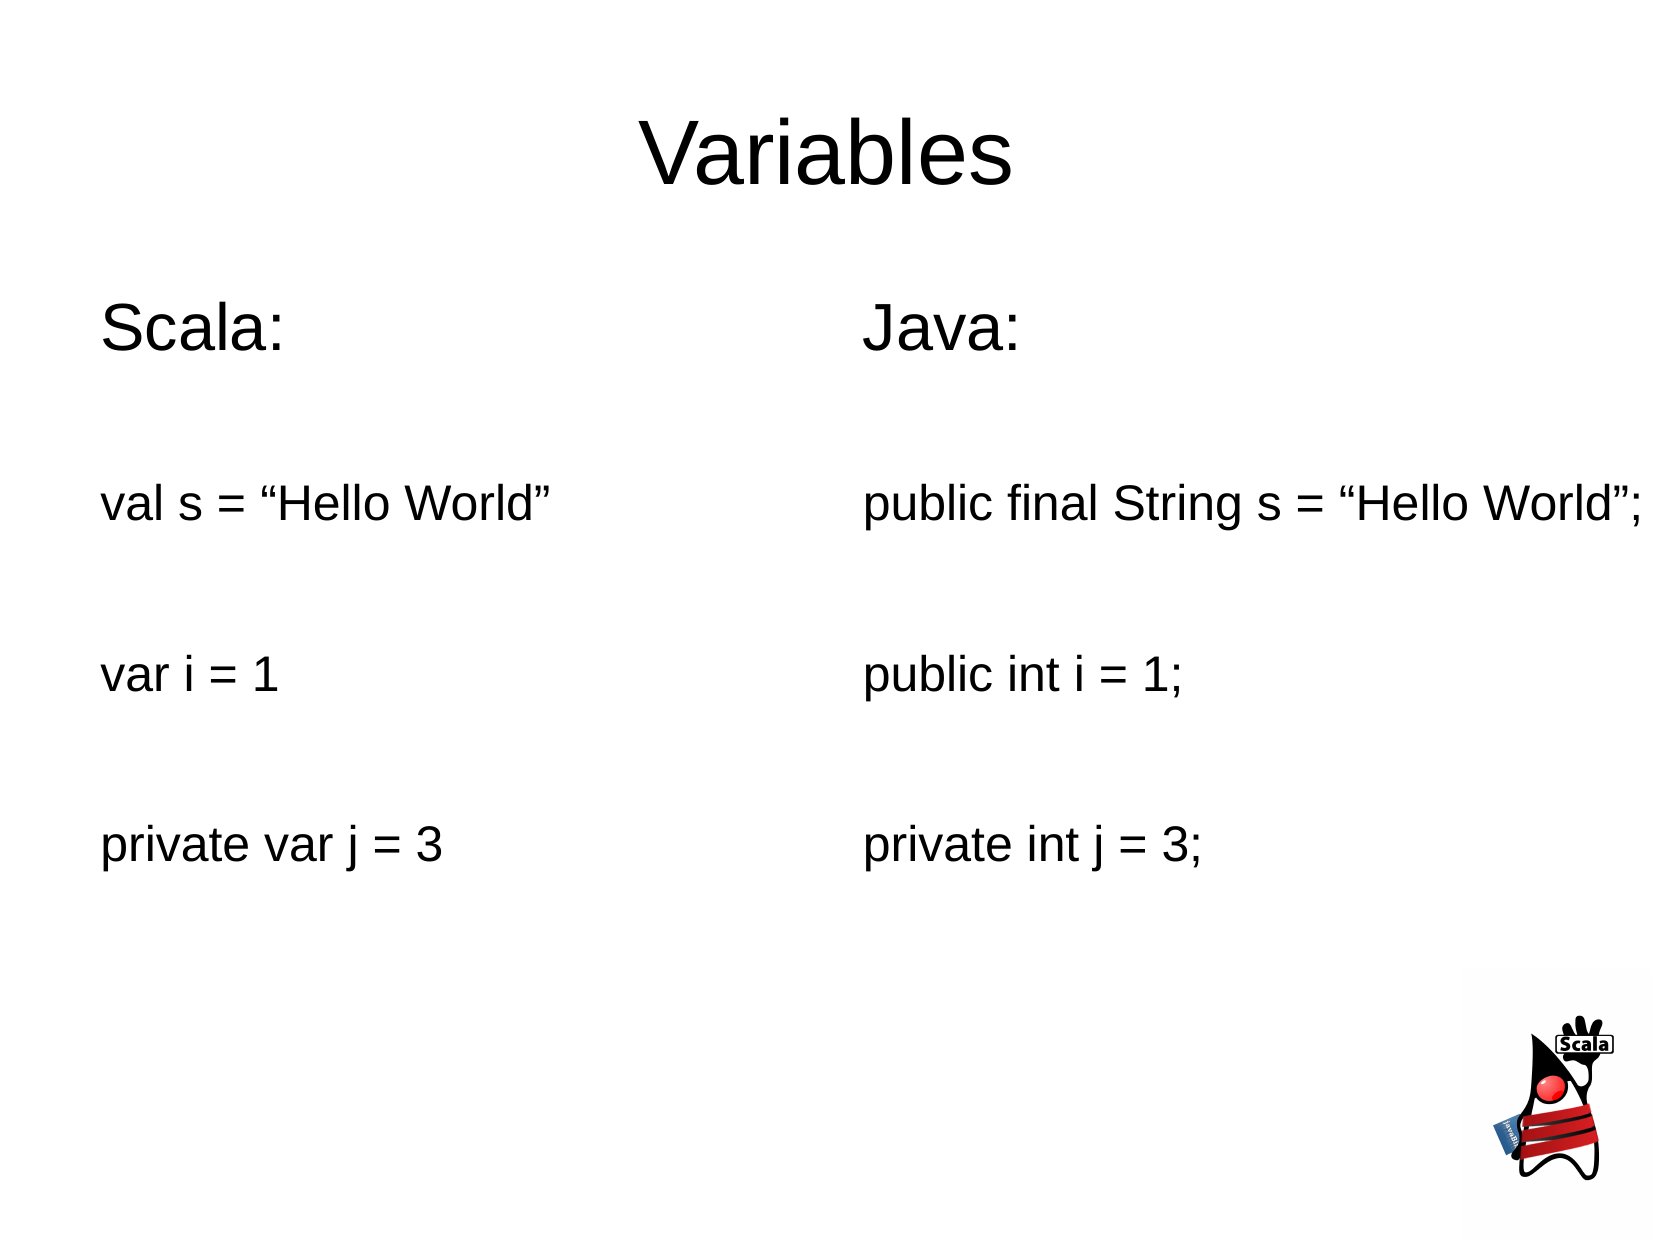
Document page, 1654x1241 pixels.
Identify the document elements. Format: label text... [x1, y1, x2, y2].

picture [1462, 1109, 1654, 1241]
list Java: public final String s = “Hello World”; public int i = 1; private int j = 3; [845, 290, 1654, 1109]
title Variables [82, 49, 1571, 257]
list Scala: val s = “Hello World” var i = 1 private var j = 3 [82, 290, 809, 1109]
